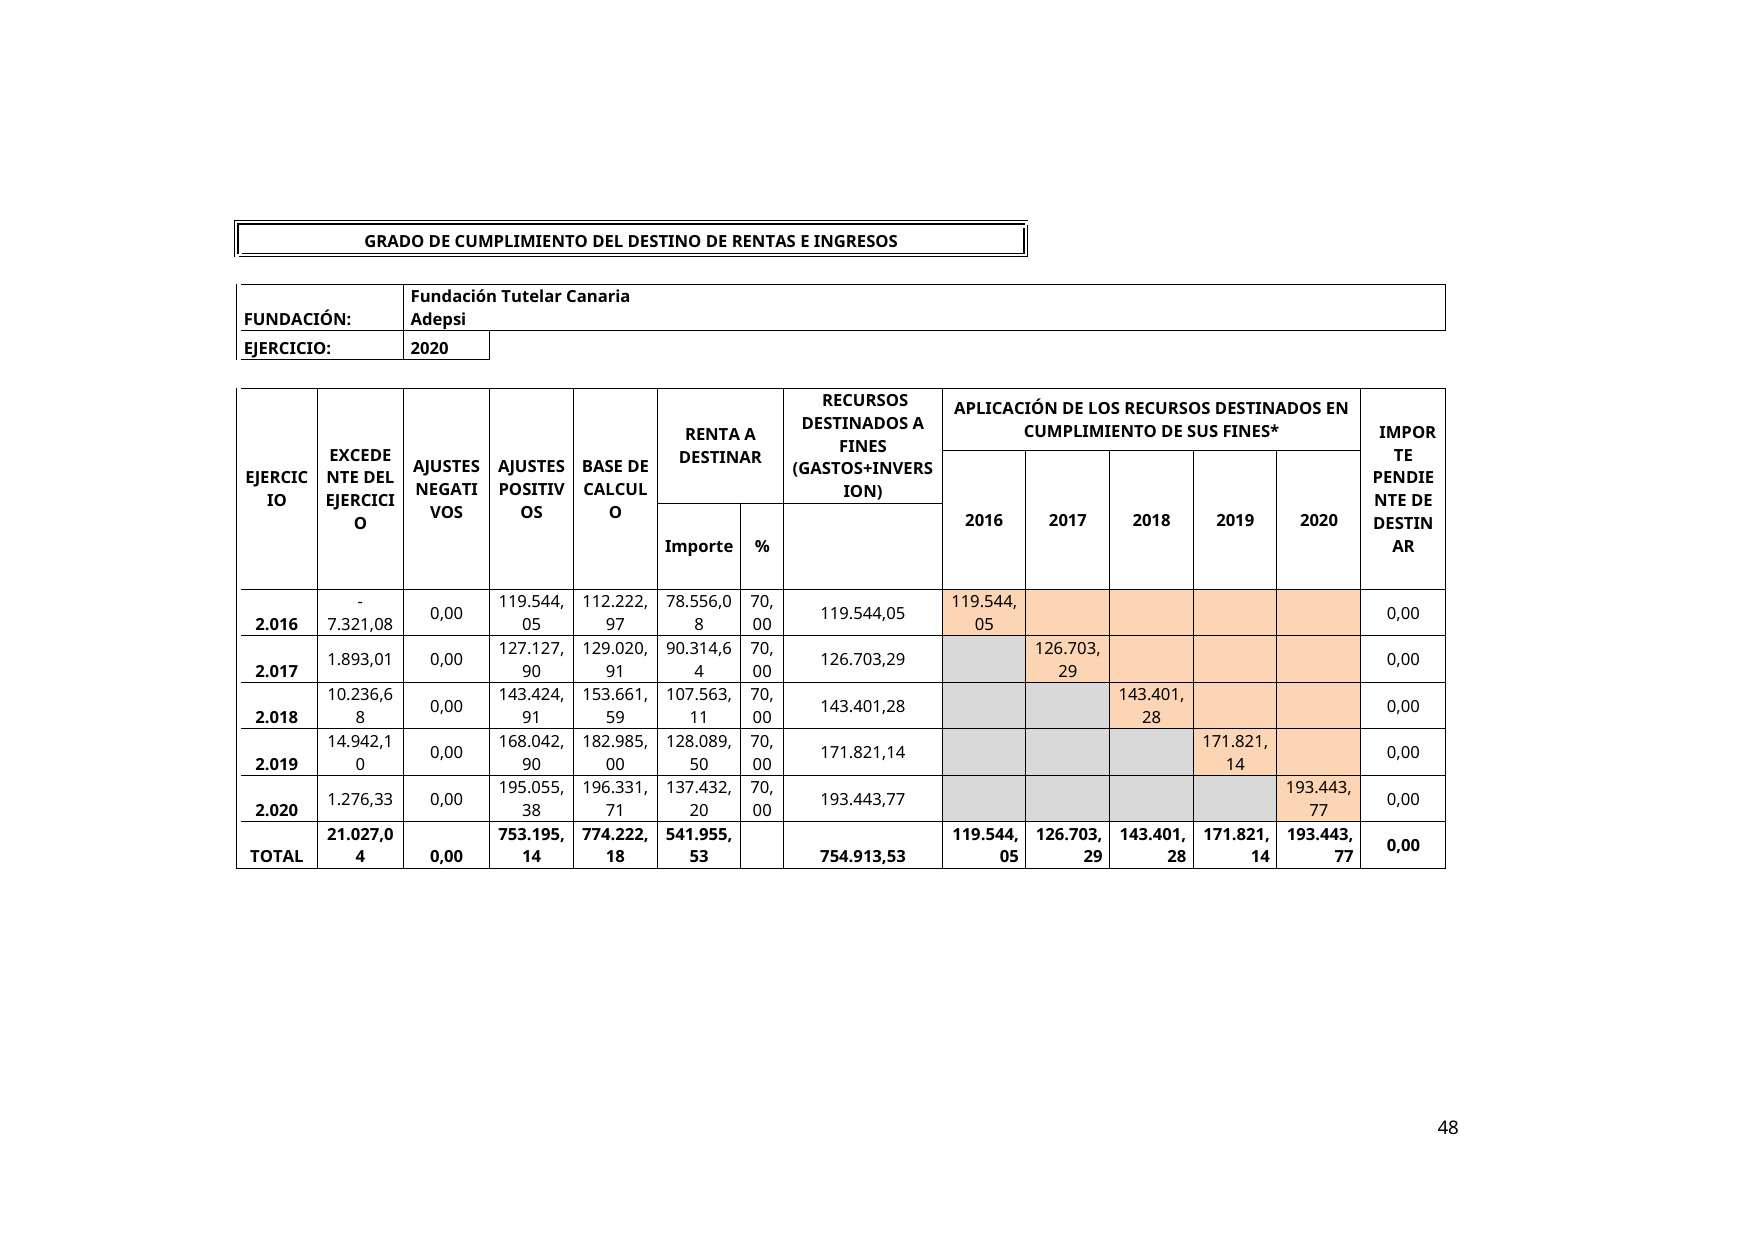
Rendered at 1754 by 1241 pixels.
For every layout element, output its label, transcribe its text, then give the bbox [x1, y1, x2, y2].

table_cell TOTAL [237, 821, 317, 868]
table_cell 193.443,77 [1277, 776, 1360, 821]
table_cell -7.321,08 [318, 590, 403, 635]
table_cell 70,00 [741, 590, 783, 635]
table_cell 2016 [943, 451, 1025, 589]
table_cell 70,00 [741, 636, 783, 682]
table_header [1110, 220, 1193, 253]
table_cell 0,00 [404, 776, 489, 821]
table_cell [741, 257, 783, 284]
table_cell [317, 360, 403, 388]
table_cell [783, 285, 942, 330]
table_cell 171.821,14 [1194, 729, 1276, 775]
table_cell [1110, 636, 1193, 682]
table_cell RECURSOS DESTINADOS A FINES (GASTOS+INVERSION) [784, 389, 942, 502]
table_cell 0,00 [404, 636, 489, 682]
table_cell [943, 636, 1025, 682]
table_cell [1277, 729, 1360, 775]
table_cell [1194, 636, 1276, 682]
table_cell 126.703,29 [784, 636, 942, 682]
table_cell [1026, 359, 1109, 388]
table_cell 182.985,00 [574, 729, 657, 775]
table_cell [1110, 253, 1193, 284]
table_cell [1193, 331, 1277, 359]
table_cell 2020 [404, 331, 489, 359]
table_header GRADO DE CUMPLIMIENTO DEL DESTINO DE RENTAS E INGRESOS [236, 221, 1026, 253]
table_cell [943, 729, 1025, 775]
table_cell 107.563,11 [658, 683, 740, 728]
table_cell 2.019 [237, 728, 317, 775]
table_cell [1446, 775, 1459, 821]
table_cell [1026, 683, 1109, 728]
table_cell [1361, 285, 1445, 330]
table_cell [1361, 331, 1446, 359]
table_cell 126.703,29 [1026, 636, 1109, 682]
table_cell 78.556,08 [658, 590, 740, 635]
table_cell [1446, 330, 1459, 359]
table_cell 129.020,91 [574, 636, 657, 682]
table_cell [573, 359, 657, 388]
table_cell [942, 359, 1026, 388]
table_cell [1110, 331, 1193, 359]
table_cell 193.443,77 [784, 776, 942, 821]
table_cell [943, 683, 1025, 728]
table_cell [236, 253, 317, 284]
table_cell 137.432,20 [658, 776, 740, 821]
table_cell EJERCICIO: [237, 330, 403, 359]
table_cell EXCEDENTE DEL EJERCICIO [318, 389, 403, 589]
table_cell [1446, 284, 1459, 330]
table_cell [783, 331, 942, 359]
table_cell 0,00 [1361, 683, 1445, 728]
table_cell 128.089,50 [658, 729, 740, 775]
table_cell 2.018 [237, 682, 317, 728]
table_cell 0,00 [1361, 590, 1445, 635]
table_cell 2018 [1110, 451, 1193, 589]
table_cell [490, 359, 573, 388]
table_cell [1194, 776, 1276, 821]
table_cell [741, 359, 783, 388]
table_cell [1446, 560, 1459, 589]
table_cell 541.955,53 [658, 822, 740, 868]
table_cell [1110, 359, 1193, 388]
table_cell 119.544,05 [490, 590, 573, 635]
table_cell [1446, 635, 1459, 682]
table_cell 171.821,14 [784, 729, 942, 775]
table_cell [942, 331, 1026, 359]
table_cell 119.544,05 [943, 590, 1025, 635]
table_cell [1026, 331, 1109, 359]
table_cell 0,00 [1361, 729, 1445, 775]
table_cell 193.443,77 [1277, 822, 1360, 868]
table_cell Fundación Tutelar Canaria Adepsi [404, 285, 657, 330]
table_cell 0,00 [1361, 822, 1445, 868]
table_cell [1277, 331, 1361, 359]
table_cell [1446, 421, 1459, 450]
table_cell 126.703,29 [1026, 822, 1109, 868]
table_cell 2019 [1194, 451, 1276, 589]
table_cell 143.424,91 [490, 683, 573, 728]
table_cell 70,00 [741, 729, 783, 775]
table_cell 90.314,64 [658, 636, 740, 682]
table_cell 21.027,04 [318, 822, 403, 868]
table_cell FUNDACIÓN: [237, 284, 403, 330]
table_cell [741, 331, 783, 359]
table_cell [1446, 531, 1459, 560]
table_cell [1446, 359, 1459, 388]
table_cell 153.661,59 [574, 683, 657, 728]
table_cell [490, 257, 573, 284]
table_cell [1193, 285, 1277, 330]
table_cell 2020 [1277, 451, 1360, 589]
table_cell 2.020 [237, 775, 317, 821]
table_cell AJUSTES NEGATIVOS [404, 389, 489, 589]
table_cell [943, 776, 1025, 821]
table_cell [1277, 590, 1360, 635]
table_cell 143.401,28 [784, 683, 942, 728]
table_header [1277, 220, 1361, 253]
table_cell [784, 504, 942, 589]
table_header [1193, 220, 1277, 253]
table_cell [1446, 503, 1459, 531]
table_cell 2017 [1026, 451, 1109, 589]
table_cell [1110, 776, 1193, 821]
table_cell [1277, 285, 1361, 330]
table_cell 171.821,14 [1194, 822, 1276, 868]
table_cell 143.401,28 [1110, 683, 1193, 728]
table_cell 143.401,28 [1110, 822, 1193, 868]
table_cell 10.236,68 [318, 683, 403, 728]
table_cell [942, 285, 1026, 330]
table_cell 195.055,38 [490, 776, 573, 821]
table_cell [1110, 590, 1193, 635]
table_cell [490, 331, 573, 359]
table_cell 0,00 [404, 729, 489, 775]
table_cell 1.893,01 [318, 636, 403, 682]
table_cell [1194, 683, 1276, 728]
table_cell [1446, 589, 1459, 635]
table_cell 14.942,10 [318, 729, 403, 775]
table_cell [1110, 729, 1193, 775]
table_cell [1026, 253, 1109, 284]
table_cell 127.127,90 [490, 636, 573, 682]
table_cell 2.017 [237, 635, 317, 682]
table_cell 753.195,14 [490, 822, 573, 868]
table_cell 1.276,33 [318, 776, 403, 821]
table_cell BASE DE CALCULO [574, 389, 657, 589]
table_cell [783, 257, 942, 284]
table_cell EJERCICIO [237, 388, 317, 589]
table_cell [573, 257, 657, 284]
table_cell 70,00 [741, 776, 783, 821]
table_cell 0,00 [1361, 776, 1445, 821]
table_cell [573, 331, 657, 359]
table_cell [783, 359, 942, 388]
table_cell 0,00 [404, 590, 489, 635]
table_header [1026, 220, 1109, 253]
table_cell [403, 360, 489, 388]
table_cell 119.544,05 [943, 822, 1025, 868]
table_cell % [741, 504, 783, 589]
table_cell [1277, 636, 1360, 682]
table_header [1361, 220, 1446, 253]
table_cell 754.913,53 [784, 822, 942, 868]
table_cell [1026, 776, 1109, 821]
table_cell [657, 359, 741, 388]
table_cell 0,00 [404, 683, 489, 728]
table_cell [1110, 285, 1193, 330]
table_cell 0,00 [1361, 636, 1445, 682]
table_header [1446, 220, 1459, 253]
table_cell [1026, 590, 1109, 635]
table_cell RENTA A DESTINAR [658, 389, 783, 502]
table_cell [741, 285, 783, 330]
table_cell [657, 285, 741, 330]
table_cell [1446, 728, 1459, 775]
table_cell [1026, 285, 1109, 330]
table_cell 196.331,71 [574, 776, 657, 821]
table_cell [1277, 253, 1361, 284]
table_cell APLICACIÓN DE LOS RECURSOS DESTINADOS EN CUMPLIMIENTO DE SUS FINES* [943, 389, 1360, 450]
table_cell 119.544,05 [784, 590, 942, 635]
table_cell [1193, 253, 1277, 284]
table_cell [1194, 590, 1276, 635]
table_cell [1446, 821, 1459, 868]
table_cell [942, 257, 1026, 284]
table_cell [657, 257, 741, 284]
table_cell [403, 257, 489, 284]
table_cell 2.016 [237, 589, 317, 635]
table_cell [317, 257, 403, 284]
table_cell [1277, 683, 1360, 728]
table_cell 774.222,18 [574, 822, 657, 868]
table_cell [741, 822, 783, 868]
table_cell [1446, 253, 1459, 284]
table_cell 112.222,97 [574, 590, 657, 635]
table_cell 168.042,90 [490, 729, 573, 775]
table_cell [1446, 682, 1459, 728]
table_cell [1026, 729, 1109, 775]
table_cell Importe [658, 504, 740, 589]
table_cell [1361, 253, 1446, 284]
table_cell IMPORTE PENDIENTE DE DESTINAR [1361, 389, 1445, 589]
table_cell [236, 359, 317, 388]
table_cell [1446, 388, 1459, 421]
table_cell [1193, 359, 1277, 388]
table_cell [1361, 359, 1446, 388]
table_cell [1277, 359, 1361, 388]
table_cell AJUSTES POSITIVOS [490, 389, 573, 589]
table_cell [657, 331, 741, 359]
table_cell [1446, 450, 1459, 502]
table_cell 70,00 [741, 683, 783, 728]
table_cell 0,00 [404, 822, 489, 868]
